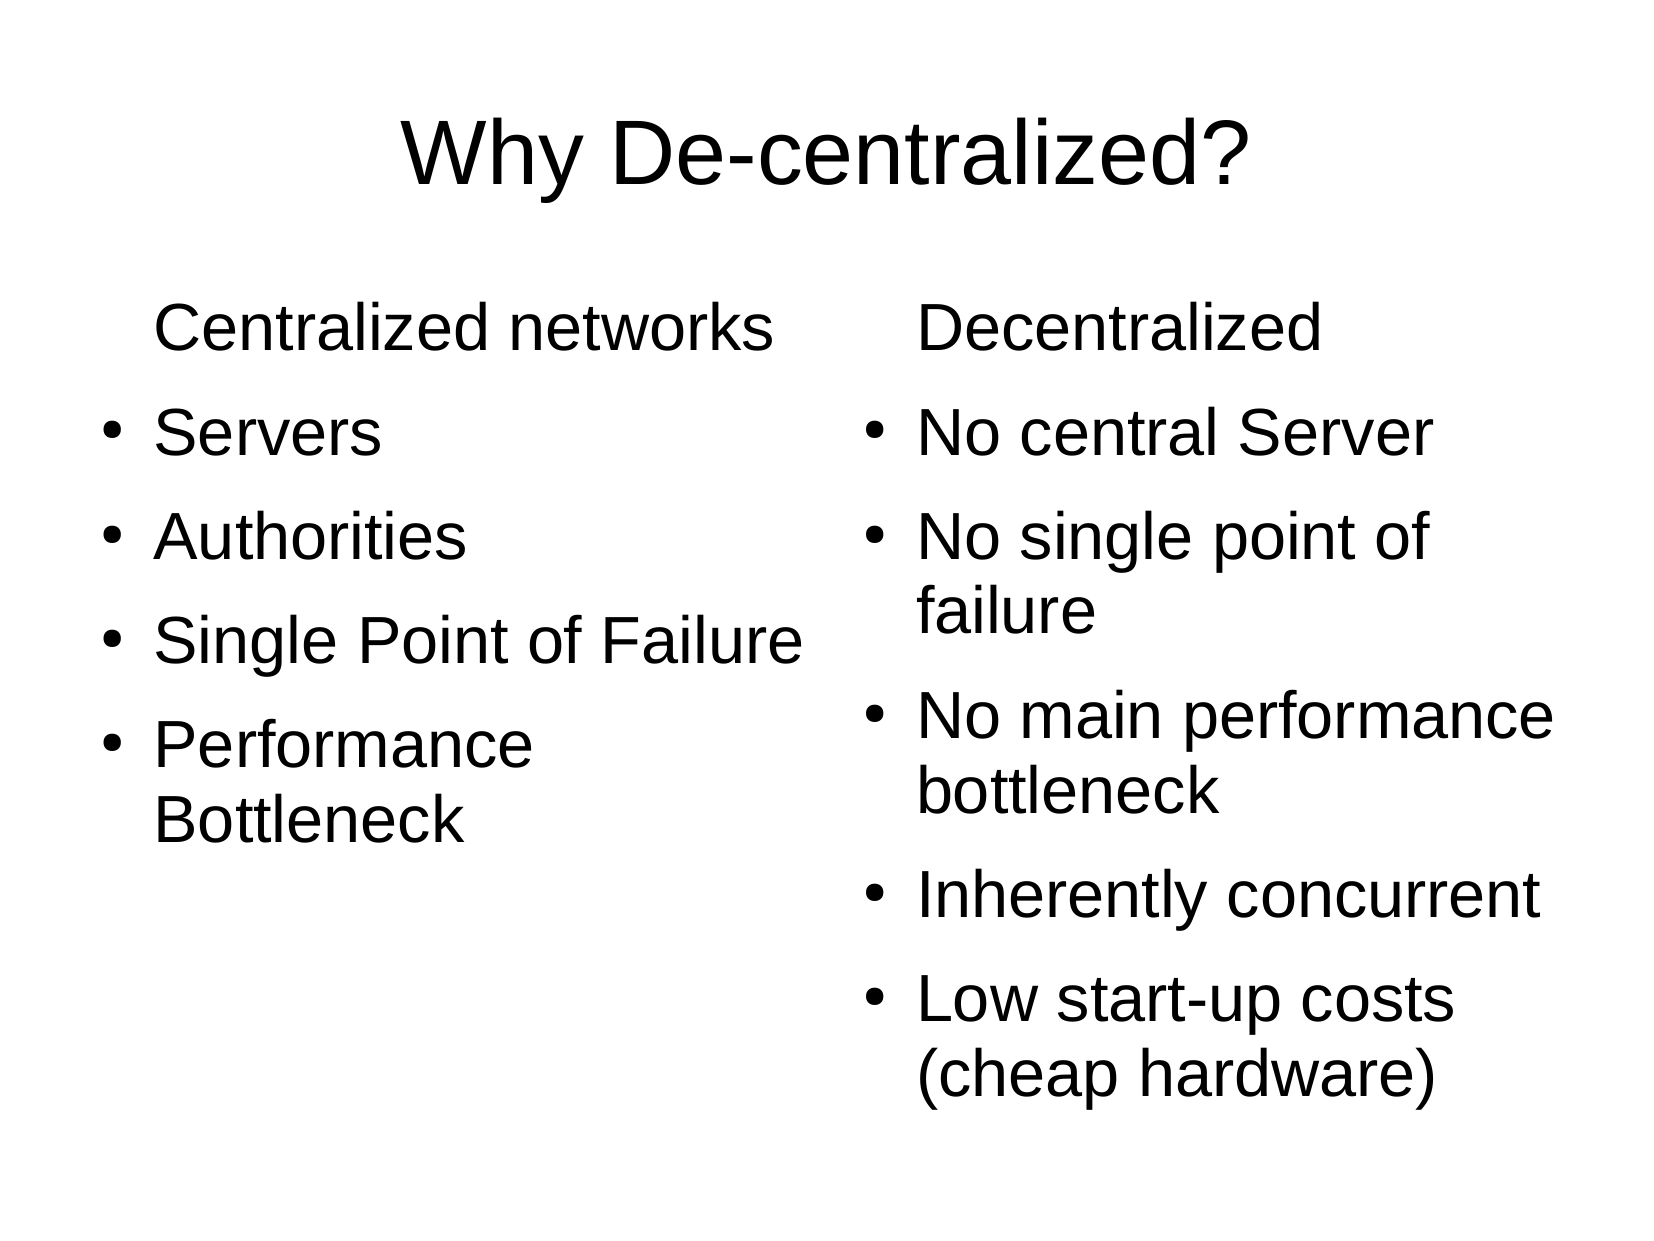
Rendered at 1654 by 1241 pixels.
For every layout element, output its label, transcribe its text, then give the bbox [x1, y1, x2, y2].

title Why De-centralized? [82, 49, 1571, 257]
list Decentralized No central Server No single point of failure No main performance bottleneck Inherently concurrent Low start-up costs (cheap hardware) [845, 290, 1572, 1010]
list Centralized networks Servers Authorities Single Point of Failure Performance Bottleneck [82, 290, 809, 1010]
